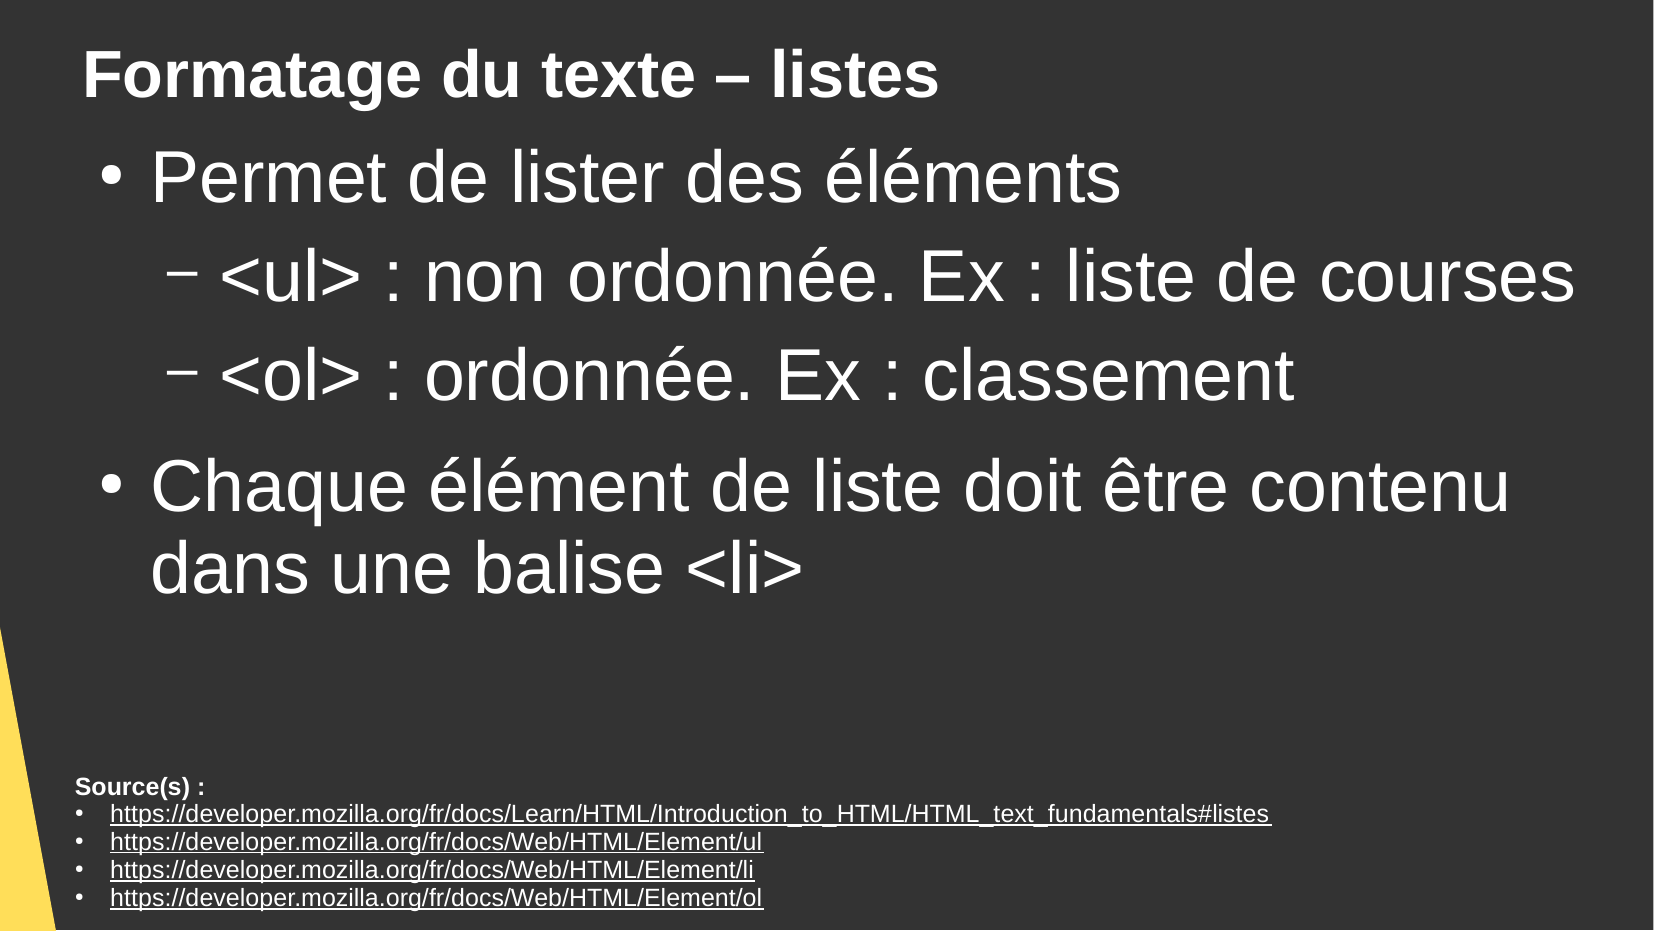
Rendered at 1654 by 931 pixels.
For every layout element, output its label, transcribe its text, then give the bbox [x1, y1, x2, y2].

text_box Source(s) : https://developer.mozilla.org/fr/docs/Learn/HTML/Introduction_to_HTML/HTML_text_fundamentals#listes https://developer.mozilla.org/fr/docs/Web/HTML/Element/ul https://developer.mozilla.org/fr/docs/Web/HTML/Element/li https://developer.mozilla.org/fr/docs/Web/HTML/Element/ol [60, 764, 1546, 920]
title Formatage du texte – listes [82, 37, 1571, 114]
list Permet de lister des éléments <ul> : non ordonnée. Ex : liste de courses <ol> : ordonnée. Ex : classement Chaque élément de liste doit être contenu dans une balise <li> [80, 135, 1605, 683]
text_box [0, 627, 57, 931]
